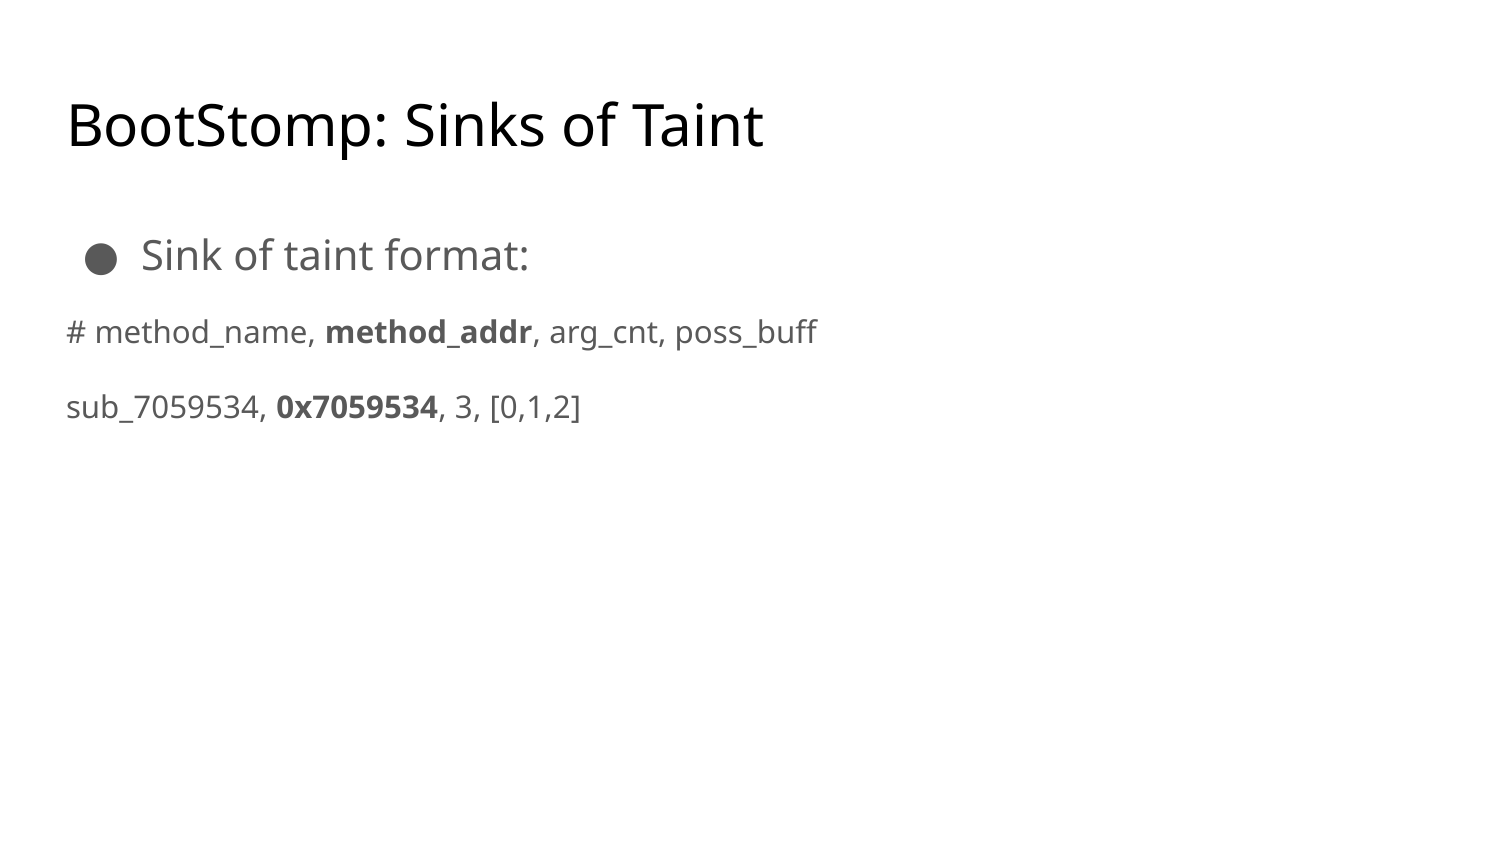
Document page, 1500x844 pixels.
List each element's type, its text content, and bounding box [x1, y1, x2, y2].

title BootStomp: Sinks of Taint [51, 72, 1449, 167]
list Sink of taint format: # method_name, method_addr, arg_cnt, poss_buff sub_7059534, 0x7059534, 3, [0,1,2] [51, 189, 1449, 750]
